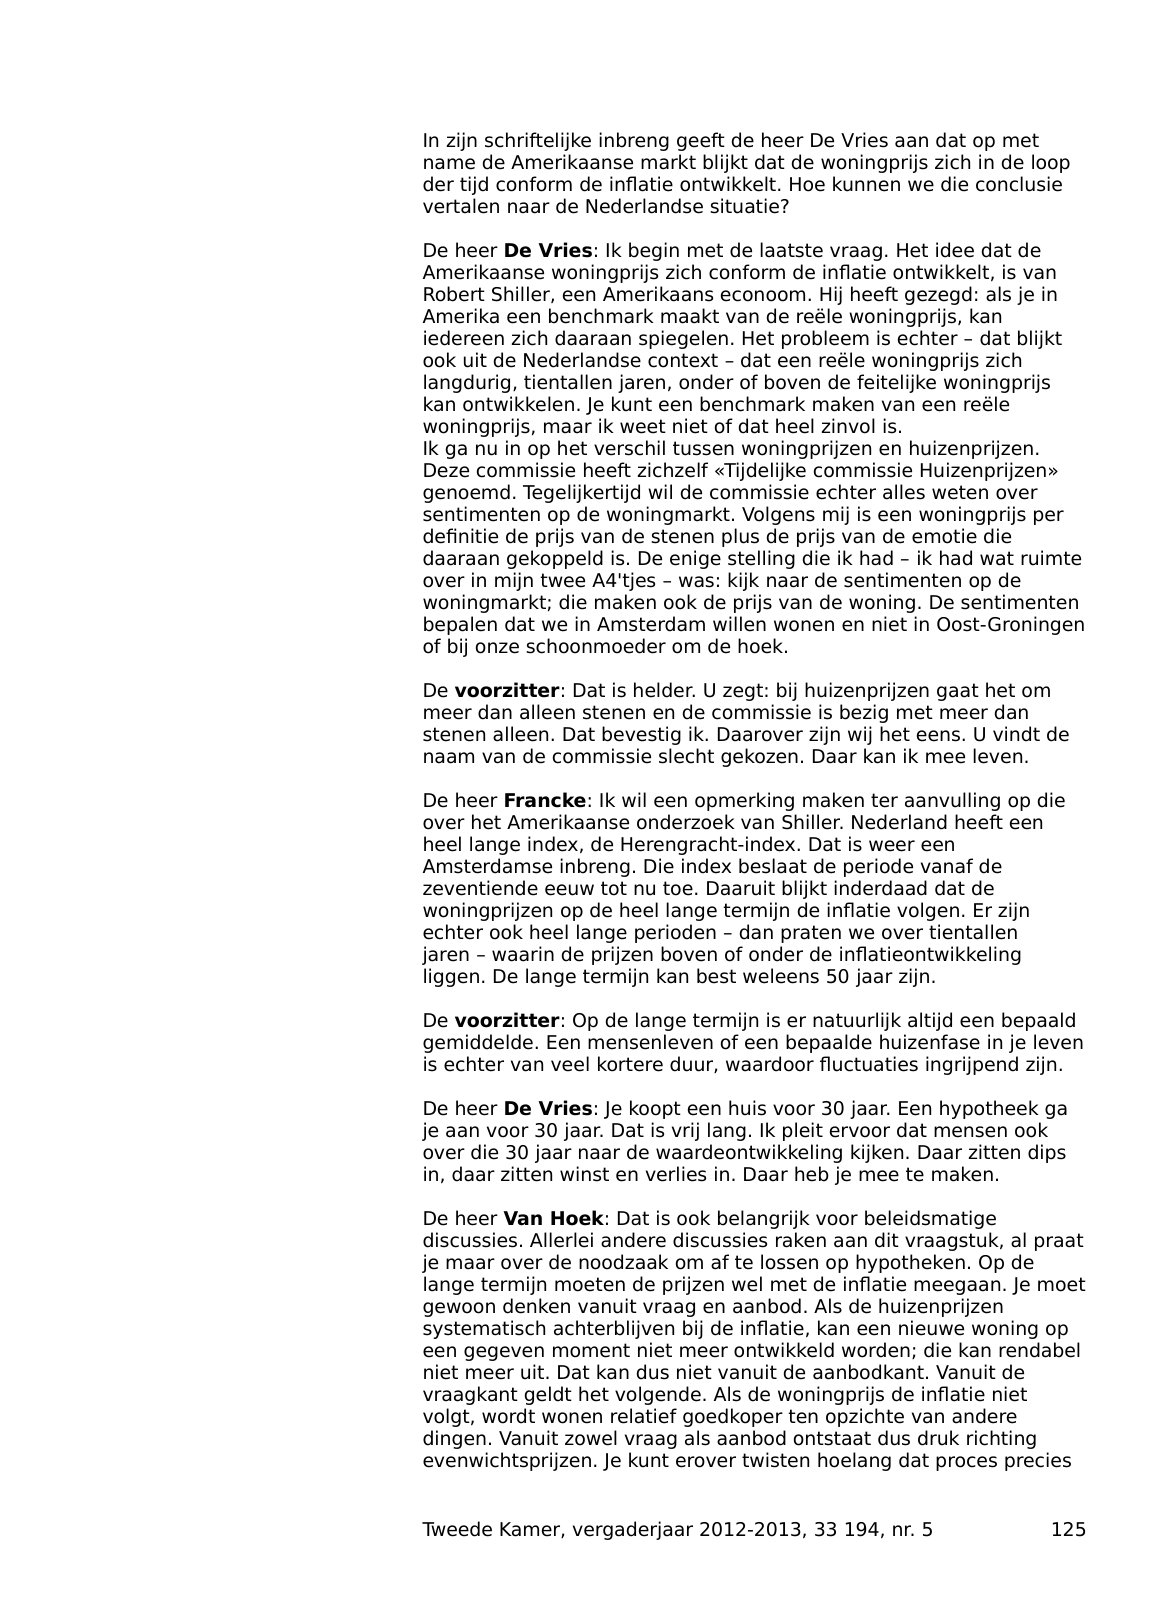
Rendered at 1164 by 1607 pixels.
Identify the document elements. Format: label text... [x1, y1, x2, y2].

text De heer Van Hoek: Dat is ook belangrijk voor beleidsmatige discussies. Allerlei andere discussies raken aan dit vraagstuk, al praat je maar over de noodzaak om af te lossen op hypotheken. Op de lange termijn moeten de prijzen wel met de inflatie meegaan. Je moet gewoon denken vanuit vraag en aanbod. Als de huizenprijzen systematisch achterblijven bij de inflatie, kan een nieuwe woning op een gegeven moment niet meer ontwikkeld worden; die kan rendabel niet meer uit. Dat kan dus niet vanuit de aanbodkant. Vanuit de vraagkant geldt het volgende. Als de woningprijs de inflatie niet volgt, wordt wonen relatief goedkoper ten opzichte van andere dingen. Vanuit zowel vraag als aanbod ontstaat dus druk richting evenwichtsprijzen. Je kunt erover twisten hoelang dat proces precies [422, 1208, 1087, 1472]
text De voorzitter: Dat is helder. U zegt: bij huizenprijzen gaat het om meer dan alleen stenen en de commissie is bezig met meer dan stenen alleen. Dat bevestig ik. Daarover zijn wij het eens. U vindt de naam van de commissie slecht gekozen. Daar kan ik mee leven. [422, 680, 1087, 768]
text In zijn schriftelijke inbreng geeft de heer De Vries aan dat op met name de Amerikaanse markt blijkt dat de woningprijs zich in de loop der tijd conform de inflatie ontwikkelt. Hoe kunnen we die conclusie vertalen naar de Nederlandse situatie? [422, 130, 1087, 218]
text De voorzitter: Op de lange termijn is er natuurlijk altijd een bepaald gemiddelde. Een mensenleven of een bepaalde huizenfase in je leven is echter van veel kortere duur, waardoor fluctuaties ingrijpend zijn. [422, 1010, 1087, 1076]
text De heer De Vries: Je koopt een huis voor 30 jaar. Een hypotheek ga je aan voor 30 jaar. Dat is vrij lang. Ik pleit ervoor dat mensen ook over die 30 jaar naar de waardeontwikkeling kijken. Daar zitten dips in, daar zitten winst en verlies in. Daar heb je mee te maken. [422, 1098, 1087, 1186]
text De heer De Vries: Ik begin met de laatste vraag. Het idee dat de Amerikaanse woningprijs zich conform de inflatie ontwikkelt, is van Robert Shiller, een Amerikaans econoom. Hij heeft gezegd: als je in Amerika een benchmark maakt van de reële woningprijs, kan iedereen zich daaraan spiegelen. Het probleem is echter – dat blijkt ook uit de Nederlandse context – dat een reële woningprijs zich langdurig, tientallen jaren, onder of boven de feitelijke woningprijs kan ontwikkelen. Je kunt een benchmark maken van een reële woningprijs, maar ik weet niet of dat heel zinvol is. [422, 240, 1087, 438]
text De heer Francke: Ik wil een opmerking maken ter aanvulling op die over het Amerikaanse onderzoek van Shiller. Nederland heeft een heel lange index, de Herengracht-index. Dat is weer een Amsterdamse inbreng. Die index beslaat de periode vanaf de zeventiende eeuw tot nu toe. Daaruit blijkt inderdaad dat de woningprijzen op de heel lange termijn de inflatie volgen. Er zijn echter ook heel lange perioden – dan praten we over tientallen jaren – waarin de prijzen boven of onder de inflatieontwikkeling liggen. De lange termijn kan best weleens 50 jaar zijn. [422, 790, 1087, 988]
text Ik ga nu in op het verschil tussen woningprijzen en huizenprijzen. Deze commissie heeft zichzelf «Tijdelijke commissie Huizenprijzen» genoemd. Tegelijkertijd wil de commissie echter alles weten over sentimenten op de woningmarkt. Volgens mij is een woningprijs per definitie de prijs van de stenen plus de prijs van de emotie die daaraan gekoppeld is. De enige stelling die ik had – ik had wat ruimte over in mijn twee A4'tjes – was: kijk naar de sentimenten op de woningmarkt; die maken ook de prijs van de woning. De sentimenten bepalen dat we in Amsterdam willen wonen en niet in Oost-Groningen of bij onze schoonmoeder om de hoek. [422, 438, 1087, 658]
